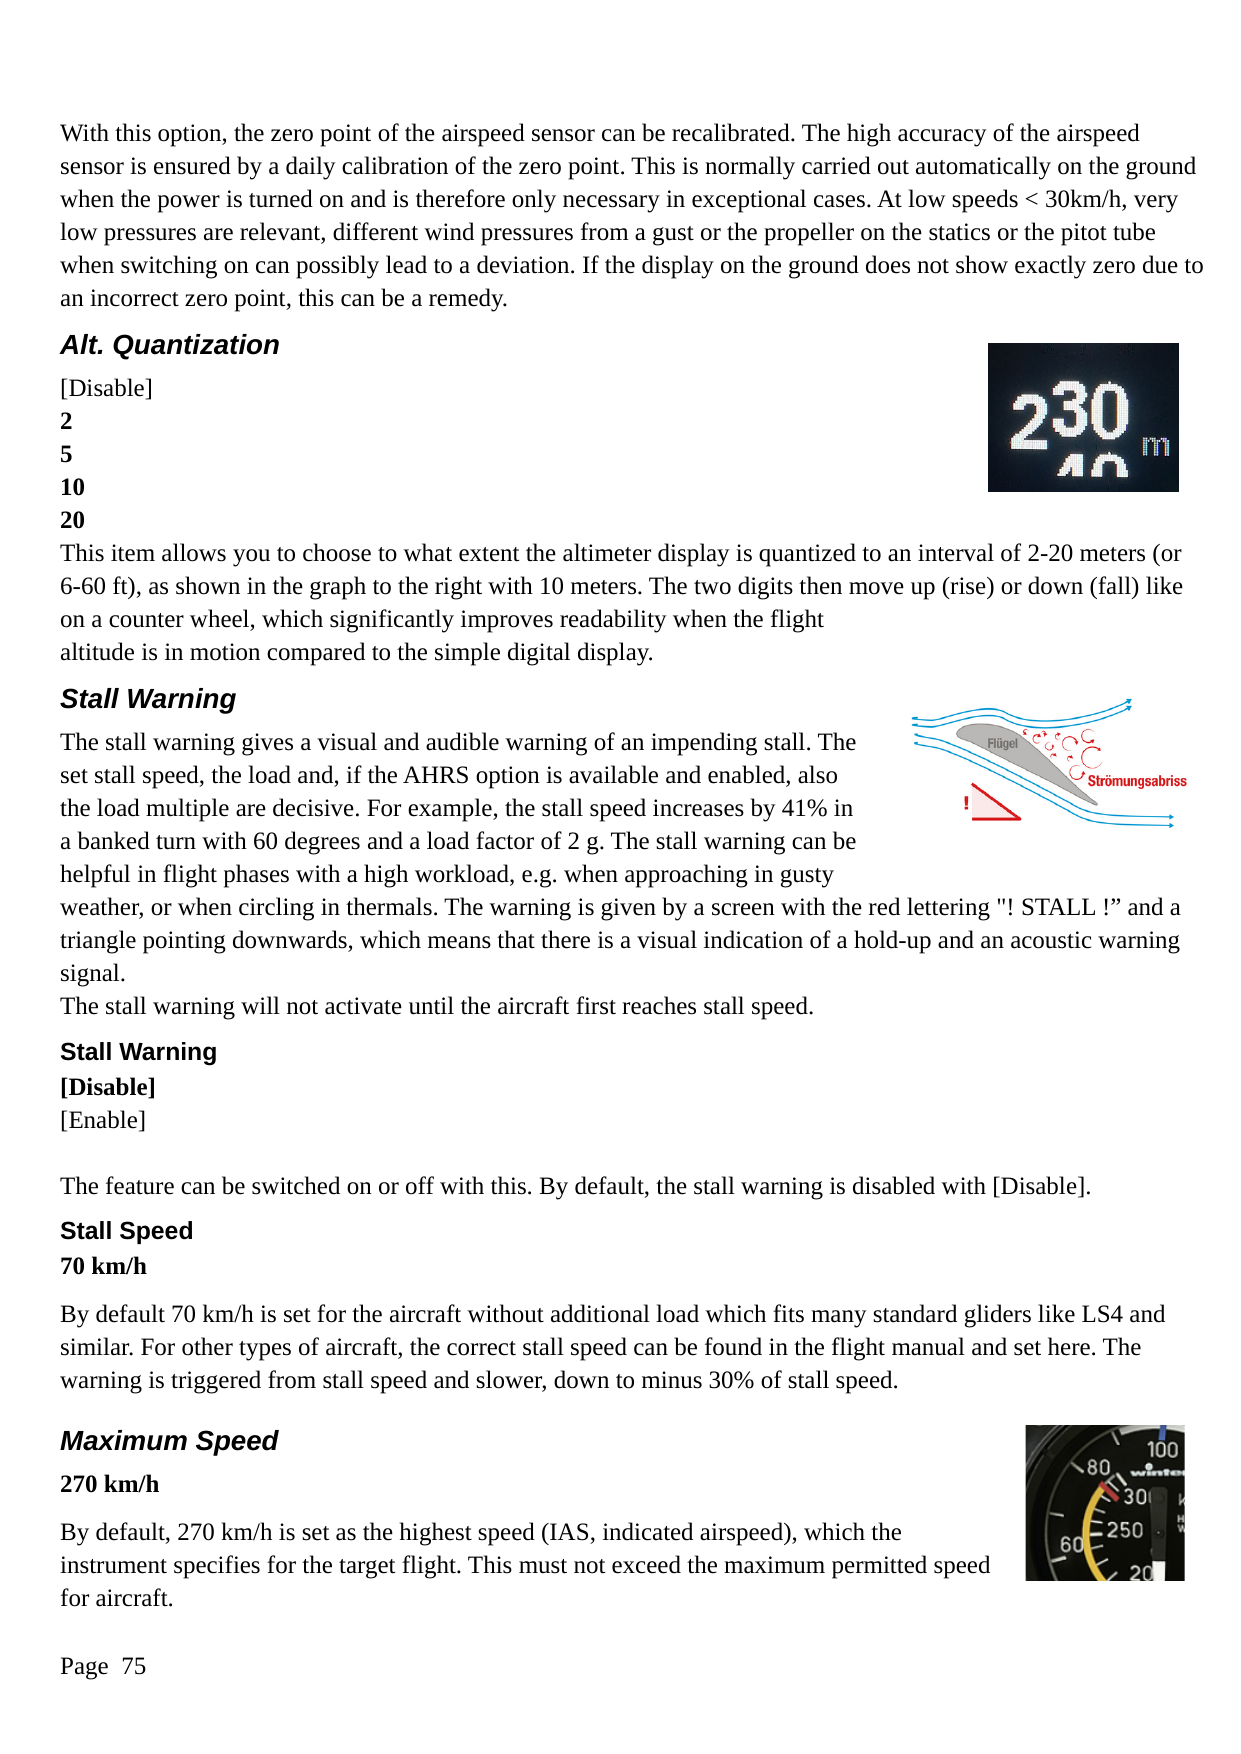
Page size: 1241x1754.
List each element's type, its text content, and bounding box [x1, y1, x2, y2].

subtitle Maximum Speed [60, 1425, 1025, 1457]
subtitle [1185, 1425, 1207, 1457]
text [1179, 439, 1207, 468]
text [Disable] [60, 373, 988, 402]
text The stall warning gives a visual and audible warning of an impending stall. The set stall speed, the load and, if the AHRS option is available and enabled, also the load multiple are decisive. For example, the stall speed increases by 41% in a banked turn with 60 degrees and a load factor of 2 g. The stall warning can be helpful in flight phases with a high workload, e.g. when approaching in gusty weather, or when circling in thermals. The warning is given by a screen with the red lettering "! STALL !” and a triangle pointing downwards, which means that there is a visual indication of a hold-up and an acoustic warning signal. The stall warning will not activate until the aircraft first reaches stall speed. [60, 727, 1207, 1020]
text This item allows you to choose to what extent the altimeter display is quantized to an interval of 2-20 meters (or 6-60 ft), as shown in the graph to the right with 10 meters. The two digits then move up (rise) or down (fall) like on a counter wheel, which significantly improves readability when the flight altitude is in motion compared to the simple digital display. [60, 538, 1207, 666]
text 5 [60, 439, 988, 468]
subtitle Alt. Quantization [60, 329, 1207, 361]
text [1185, 1469, 1207, 1498]
text 2 [60, 406, 988, 435]
text The feature can be switched on or off with this. By default, the stall warning is disabled with [Disable]. [60, 1171, 1207, 1199]
text [Enable] [60, 1105, 1207, 1133]
text By default 70 km/h is set for the aircraft without additional load which fits many standard gliders like LS4 and similar. For other types of aircraft, the correct stall speed can be found in the flight manual and set here. The warning is triggered from stall speed and slower, down to minus 30% of stall speed. [60, 1299, 1207, 1393]
picture [988, 343, 1179, 492]
text [Disable] [60, 1072, 1207, 1100]
text [1179, 406, 1207, 435]
text 270 km/h [60, 1469, 1025, 1498]
text 70 km/h [60, 1251, 1207, 1280]
text [1179, 373, 1207, 402]
subtitle Stall Warning [60, 683, 902, 715]
subtitle Stall Warning [60, 1037, 1207, 1065]
text With this option, the zero point of the airspeed sensor can be recalibrated. The high accuracy of the airspeed sensor is ensured by a daily calibration of the zero point. This is normally carried out automatically on the ground when the power is turned on and is therefore only necessary in exceptional cases. At low speeds < 30km/h, very low pressures are relevant, different wind pressures from a gust or the propeller on the statics or the pitot tube when switching on can possibly lead to a deviation. If the display on the ground does not show exactly zero due to an incorrect zero point, this can be a remedy. [60, 118, 1207, 312]
subtitle Stall Speed [60, 1216, 1207, 1245]
text 10 [60, 472, 1207, 501]
picture [1025, 1425, 1185, 1581]
text By default, 270 km/h is set as the highest speed (IAS, indicated airspeed), which the instrument specifies for the target flight. This must not exceed the maximum permitted speed for aircraft. [60, 1517, 1207, 1612]
picture [902, 668, 1202, 846]
text 20 [60, 505, 1207, 534]
